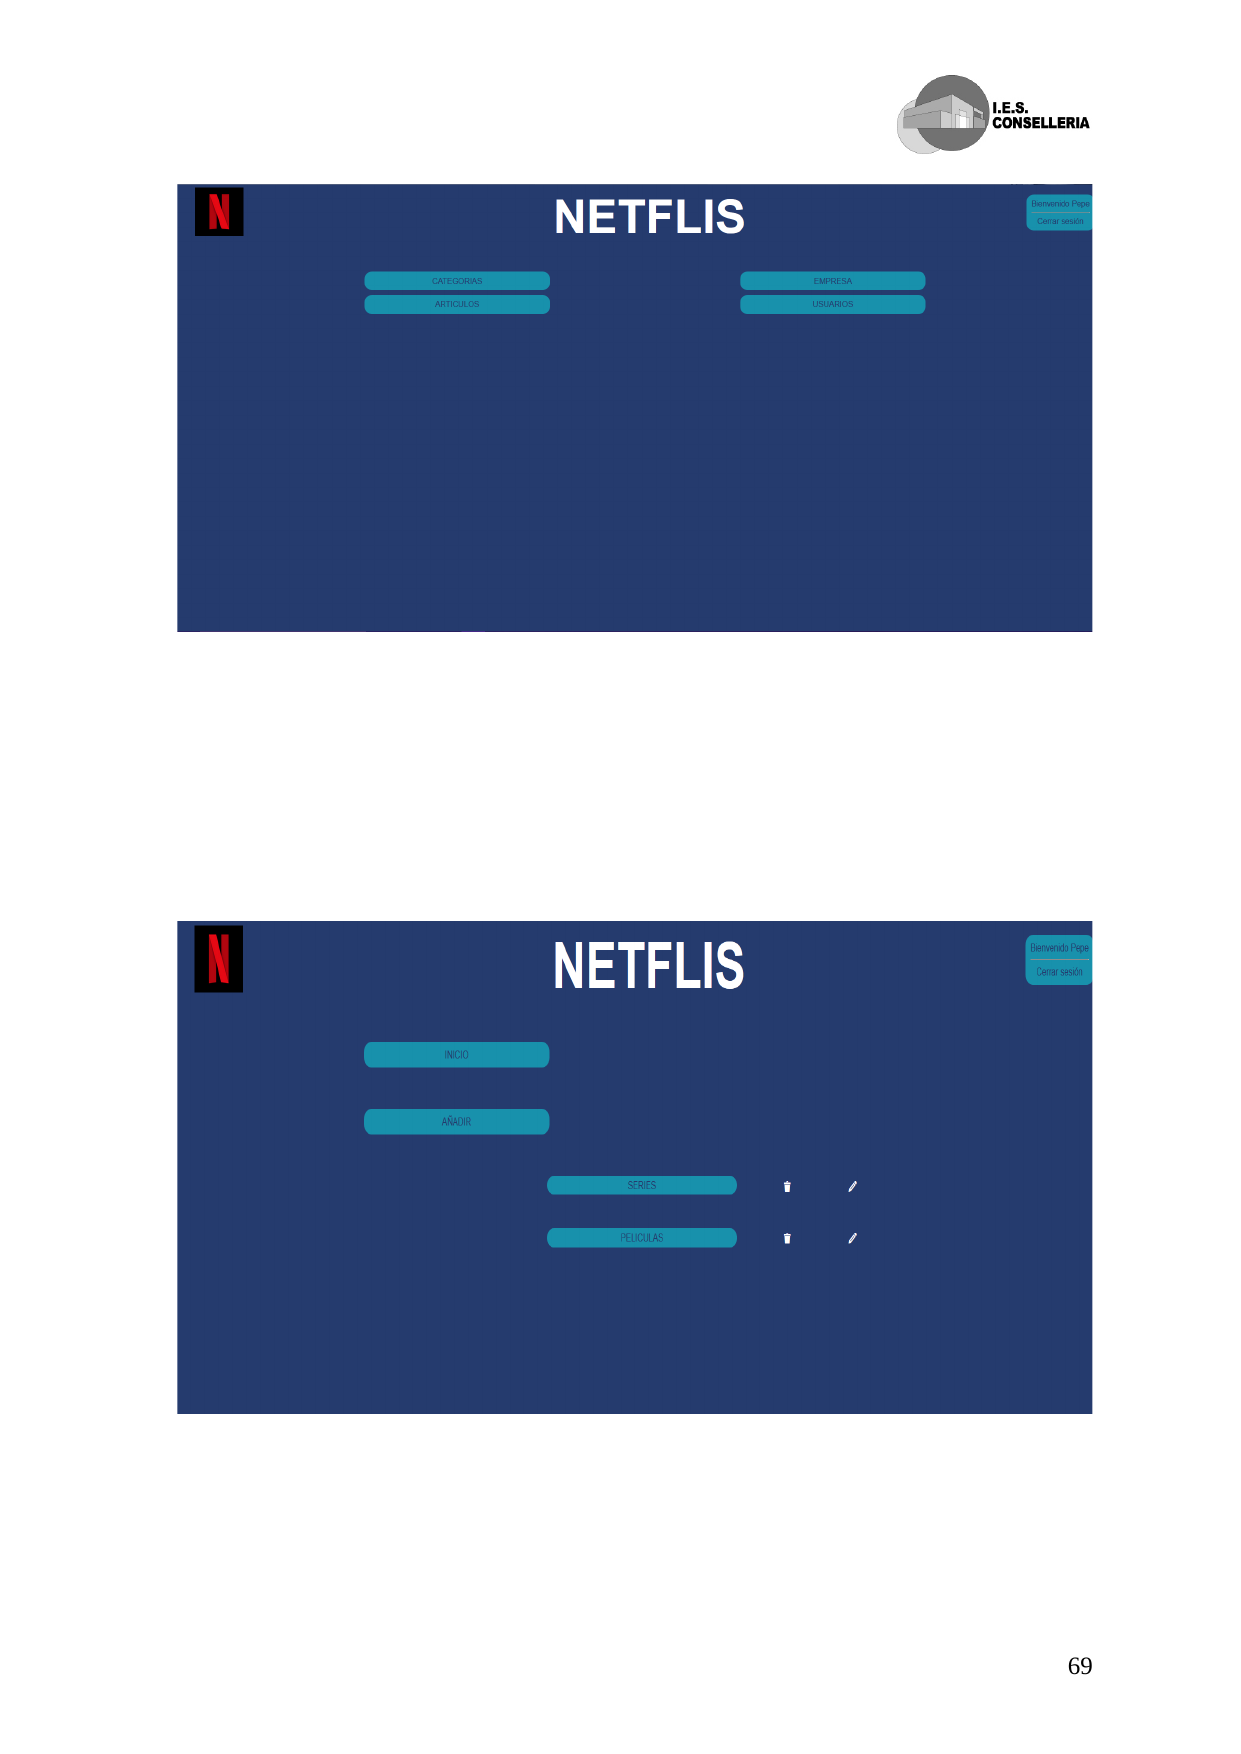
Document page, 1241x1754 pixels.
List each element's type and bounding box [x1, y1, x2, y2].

picture [177, 184, 1093, 632]
picture [177, 921, 1093, 1414]
picture [894, 73, 1093, 155]
